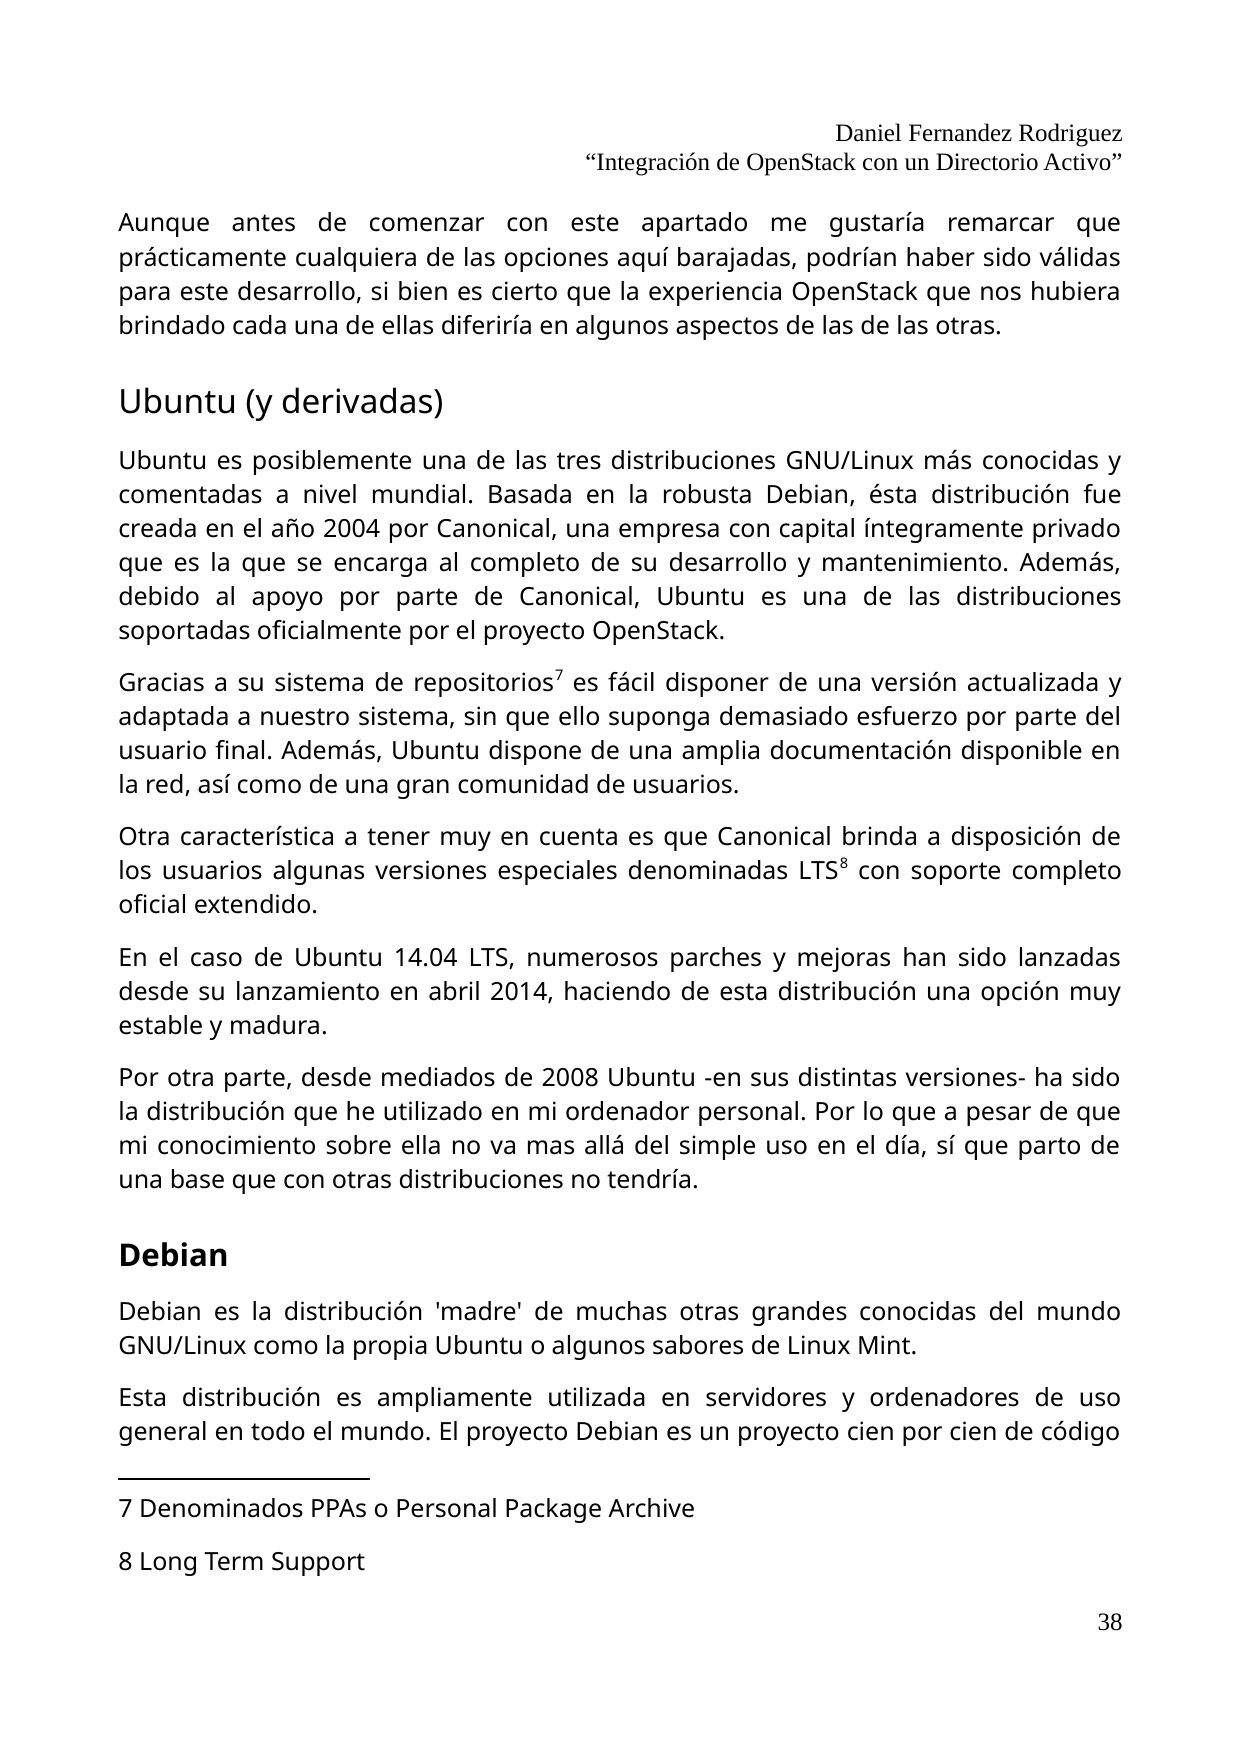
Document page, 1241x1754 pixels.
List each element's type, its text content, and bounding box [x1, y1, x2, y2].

text En el caso de Ubuntu 14.04 LTS, numerosos parches y mejoras han sido lanzadas desde su lanzamiento en abril 2014, haciendo de esta distribución una opción muy estable y madura. [118, 939, 1122, 1041]
text Long Term Support [118, 1543, 1122, 1577]
text Denominados PPAs o Personal Package Archive [118, 1491, 1122, 1525]
subtitle Ubuntu (y derivadas) [118, 378, 1122, 424]
subtitle Debian [118, 1233, 1122, 1275]
text Debian es la distribución 'madre' de muchas otras grandes conocidas del mundo GNU/Linux como la propia Ubuntu o algunos sabores de Linux Mint. [118, 1294, 1122, 1362]
text Esta distribución es ampliamente utilizada en servidores y ordenadores de uso general en todo el mundo. El proyecto Debian es un proyecto cien por cien de código [118, 1380, 1122, 1448]
text Gracias a su sistema de repositorios es fácil disponer de una versión actualizada y adaptada a nuestro sistema, sin que ello suponga demasiado esfuerzo por parte del usuario final. Además, Ubuntu dispone de una amplia documentación disponible en la red, así como de una gran comunidad de usuarios. [118, 665, 1122, 801]
text Por otra parte, desde mediados de 2008 Ubuntu -en sus distintas versiones- ha sido la distribución que he utilizado en mi ordenador personal. Por lo que a pesar de que mi conocimiento sobre ella no va mas allá del simple uso en el día, sí que parto de una base que con otras distribuciones no tendría. [118, 1059, 1122, 1196]
text Otra característica a tener muy en cuenta es que Canonical brinda a disposición de los usuarios algunas versiones especiales denominadas LTS con soporte completo oficial extendido. [118, 819, 1122, 921]
text Aunque antes de comenzar con este apartado me gustaría remarcar que prácticamente cualquiera de las opciones aquí barajadas, podrían haber sido válidas para este desarrollo, si bien es cierto que la experiencia OpenStack que nos hubiera brindado cada una de ellas diferiría en algunos aspectos de las de las otras. [118, 205, 1122, 341]
text Ubuntu es posiblemente una de las tres distribuciones GNU/Linux más conocidas y comentadas a nivel mundial. Basada en la robusta Debian, ésta distribución fue creada en el año 2004 por Canonical, una empresa con capital íntegramente privado que es la que se encarga al completo de su desarrollo y mantenimiento. Además, debido al apoyo por parte de Canonical, Ubuntu es una de las distribuciones soportadas oficialmente por el proyecto OpenStack. [118, 442, 1122, 647]
